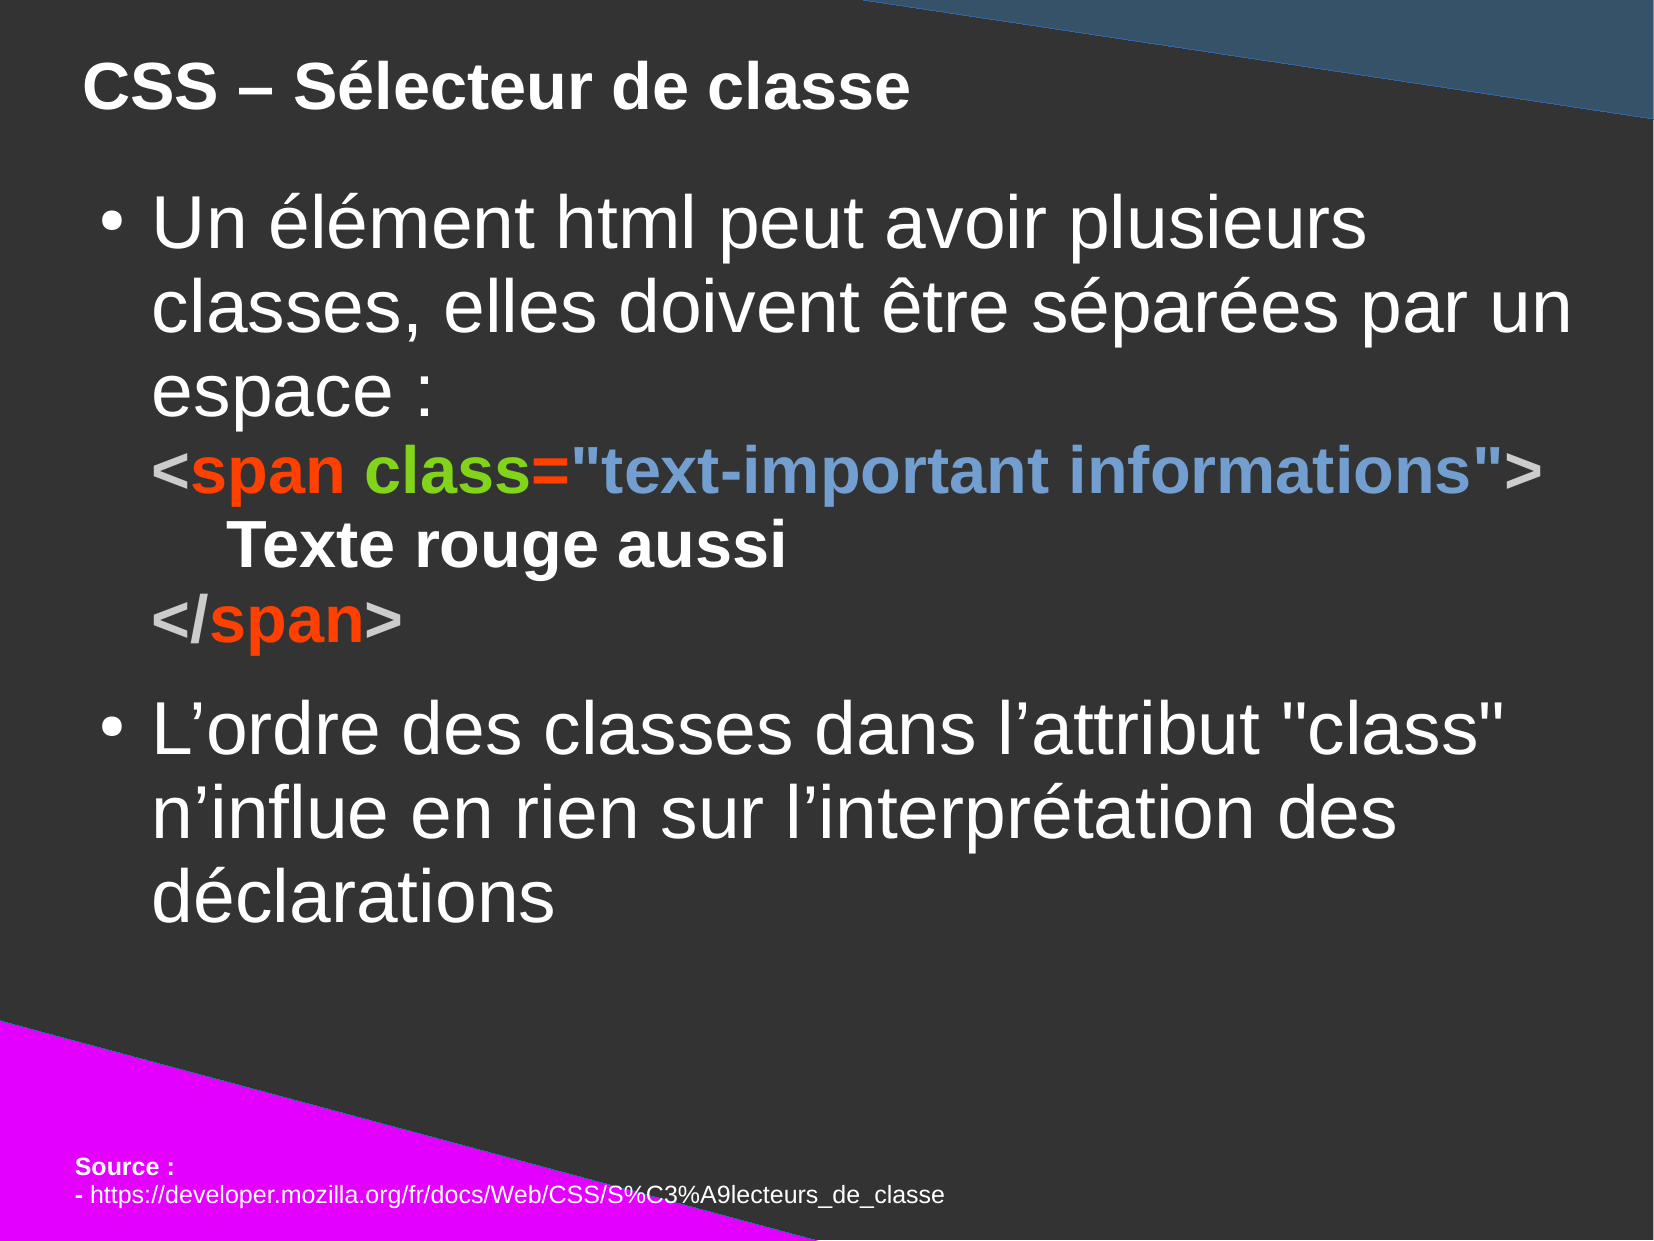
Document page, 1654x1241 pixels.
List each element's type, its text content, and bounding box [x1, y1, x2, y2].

text_box [863, 0, 1654, 120]
text_box [0, 1020, 463, 1241]
title CSS – Sélecteur de classe [82, 49, 1571, 152]
text_box Source : - https://developer.mozilla.org/fr/docs/Web/CSS/S%C3%A9lecteurs_de_classe [60, 1145, 1546, 1241]
list Un élément html peut avoir plusieurs classes, elles doivent être séparées par un espace : <span class="text-important informations"> Texte rouge aussi </span> L’ordre des classes dans l’attribut "class" n’influe en rien sur l’interprétation des déclarations [80, 180, 1605, 1111]
